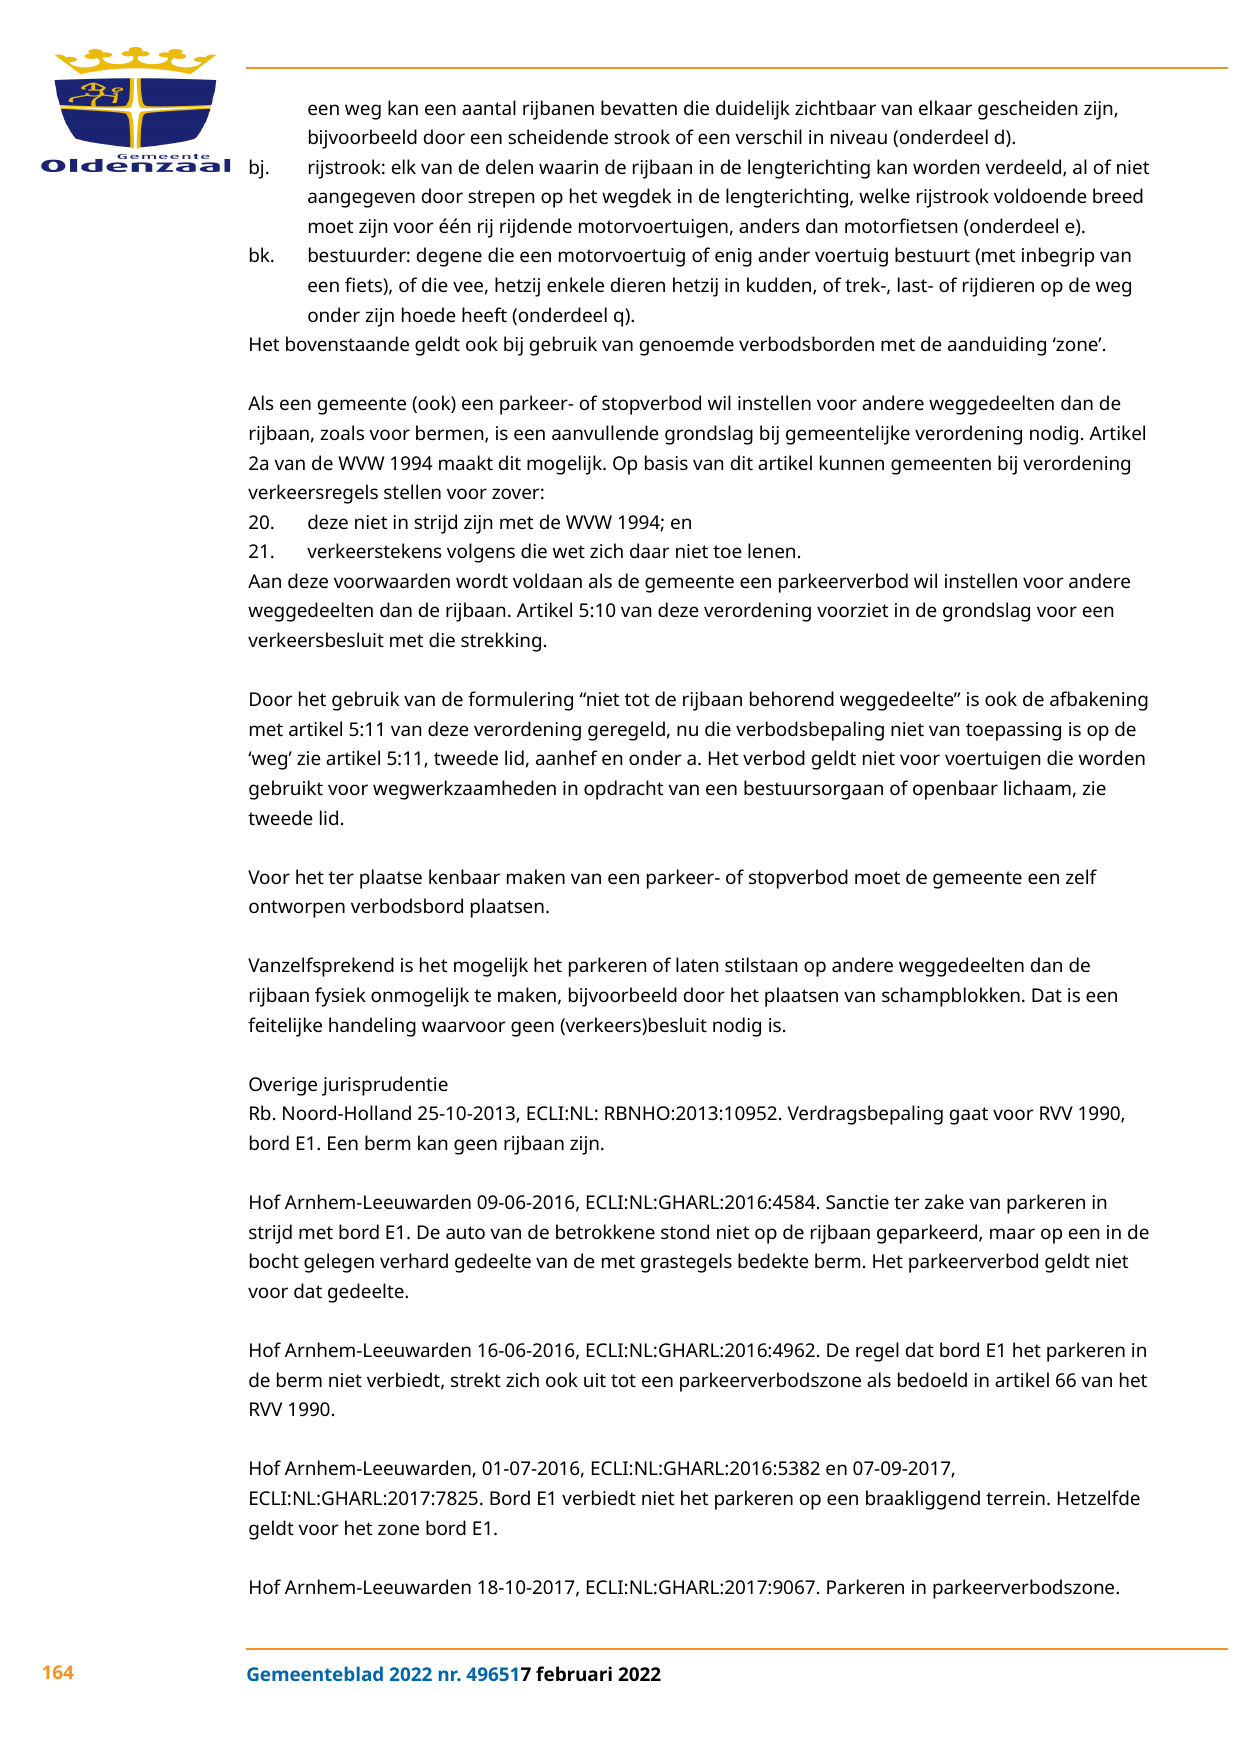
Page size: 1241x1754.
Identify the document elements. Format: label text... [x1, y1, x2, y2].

text Hof Arnhem-Leeuwarden 16-06-2016, ECLI:NL:GHARL:2016:4962. De regel dat bord E1 het parkeren in de berm niet verbiedt, strekt zich ook uit tot een parkeerverbodszone als bedoeld in artikel 66 van het RVV 1990. [248, 1337, 1152, 1422]
list verkeerstekens volgens die wet zich daar niet toe lenen. [248, 538, 1152, 564]
text Voor het ter plaatse kenbaar maken van een parkeer- of stopverbod moet de gemeente een zelf ontworpen verbodsbord plaatsen. [248, 864, 1152, 919]
text Het bovenstaande geldt ook bij gebruik van genoemde verbodsborden met de aanduiding ‘zone’. [248, 331, 1152, 357]
text Hof Arnhem-Leeuwarden 18-10-2017, ECLI:NL:GHARL:2017:9067. Parkeren in parkeerverbodszone. [248, 1574, 1152, 1600]
text Als een gemeente (ook) een parkeer- of stopverbod wil instellen voor andere weggedeelten dan de rijbaan, zoals voor bermen, is een aanvullende grondslag bij gemeentelijke verordening nodig. Artikel 2a van de WVW 1994 maakt dit mogelijk. Op basis van dit artikel kunnen gemeenten bij verordening verkeersregels stellen voor zover: [248, 391, 1152, 505]
list bestuurder: degene die een motorvoertuig of enig ander voertuig bestuurt (met inbegrip van een fiets), of die vee, hetzij enkele dieren hetzij in kudden, of trek-, last- of rijdieren op de weg onder zijn hoede heeft (onderdeel q). [248, 243, 1152, 328]
list deze niet in strijd zijn met de WVW 1994; en [248, 509, 1152, 535]
list een weg kan een aantal rijbanen bevatten die duidelijk zichtbaar van elkaar gescheiden zijn, bijvoorbeeld door een scheidende strook of een verschil in niveau (onderdeel d). [248, 95, 1152, 150]
text Hof Arnhem-Leeuwarden, 01-07-2016, ECLI:NL:GHARL:2016:5382 en 07-09-2017, ECLI:NL:GHARL:2017:7825. Bord E1 verbiedt niet het parkeren op een braakliggend terrein. Hetzelfde geldt voor het zone bord E1. [248, 1456, 1152, 1541]
text Hof Arnhem-Leeuwarden 09-06-2016, ECLI:NL:GHARL:2016:4584. Sanctie ter zake van parkeren in strijd met bord E1. De auto van de betrokkene stond niet op de rijbaan geparkeerd, maar op een in de bocht gelegen verhard gedeelte van de met grastegels bedekte berm. Het parkeerverbod geldt niet voor dat gedeelte. [248, 1189, 1152, 1304]
text Overige jurisprudentie [248, 1071, 1152, 1097]
text Vanzelfsprekend is het mogelijk het parkeren of laten stilstaan op andere weggedeelten dan de rijbaan fysiek onmogelijk te maken, bijvoorbeeld door het plaatsen van schampblokken. Dat is een feitelijke handeling waarvoor geen (verkeers)besluit nodig is. [248, 953, 1152, 1038]
picture [41, 47, 231, 172]
text Aan deze voorwaarden wordt voldaan als de gemeente een parkeerverbod wil instellen voor andere weggedeelten dan de rijbaan. Artikel 5:10 van deze verordening voorziet in de grondslag voor een verkeersbesluit met die strekking. [248, 568, 1152, 653]
text Rb. Noord-Holland 25-10-2013, ECLI:NL: RBNHO:2013:10952. Verdragsbepaling gaat voor RVV 1990, bord E1. Een berm kan geen rijbaan zijn. [248, 1101, 1152, 1156]
list rijstrook: elk van de delen waarin de rijbaan in de lengterichting kan worden verdeeld, al of niet aangegeven door strepen op het wegdek in de lengterichting, welke rijstrook voldoende breed moet zijn voor één rij rijdende motorvoertuigen, anders dan motorfietsen (onderdeel e). [248, 154, 1152, 239]
text Door het gebruik van de formulering “niet tot de rijbaan behorend weggedeelte” is ook de afbakening met artikel 5:11 van deze verordening geregeld, nu die verbodsbepaling niet van toepassing is op de ‘weg’ zie artikel 5:11, tweede lid, aanhef en onder a. Het verbod geldt niet voor voertuigen die worden gebruikt voor wegwerkzaamheden in opdracht van een bestuursorgaan of openbaar lichaam, zie tweede lid. [248, 686, 1152, 831]
